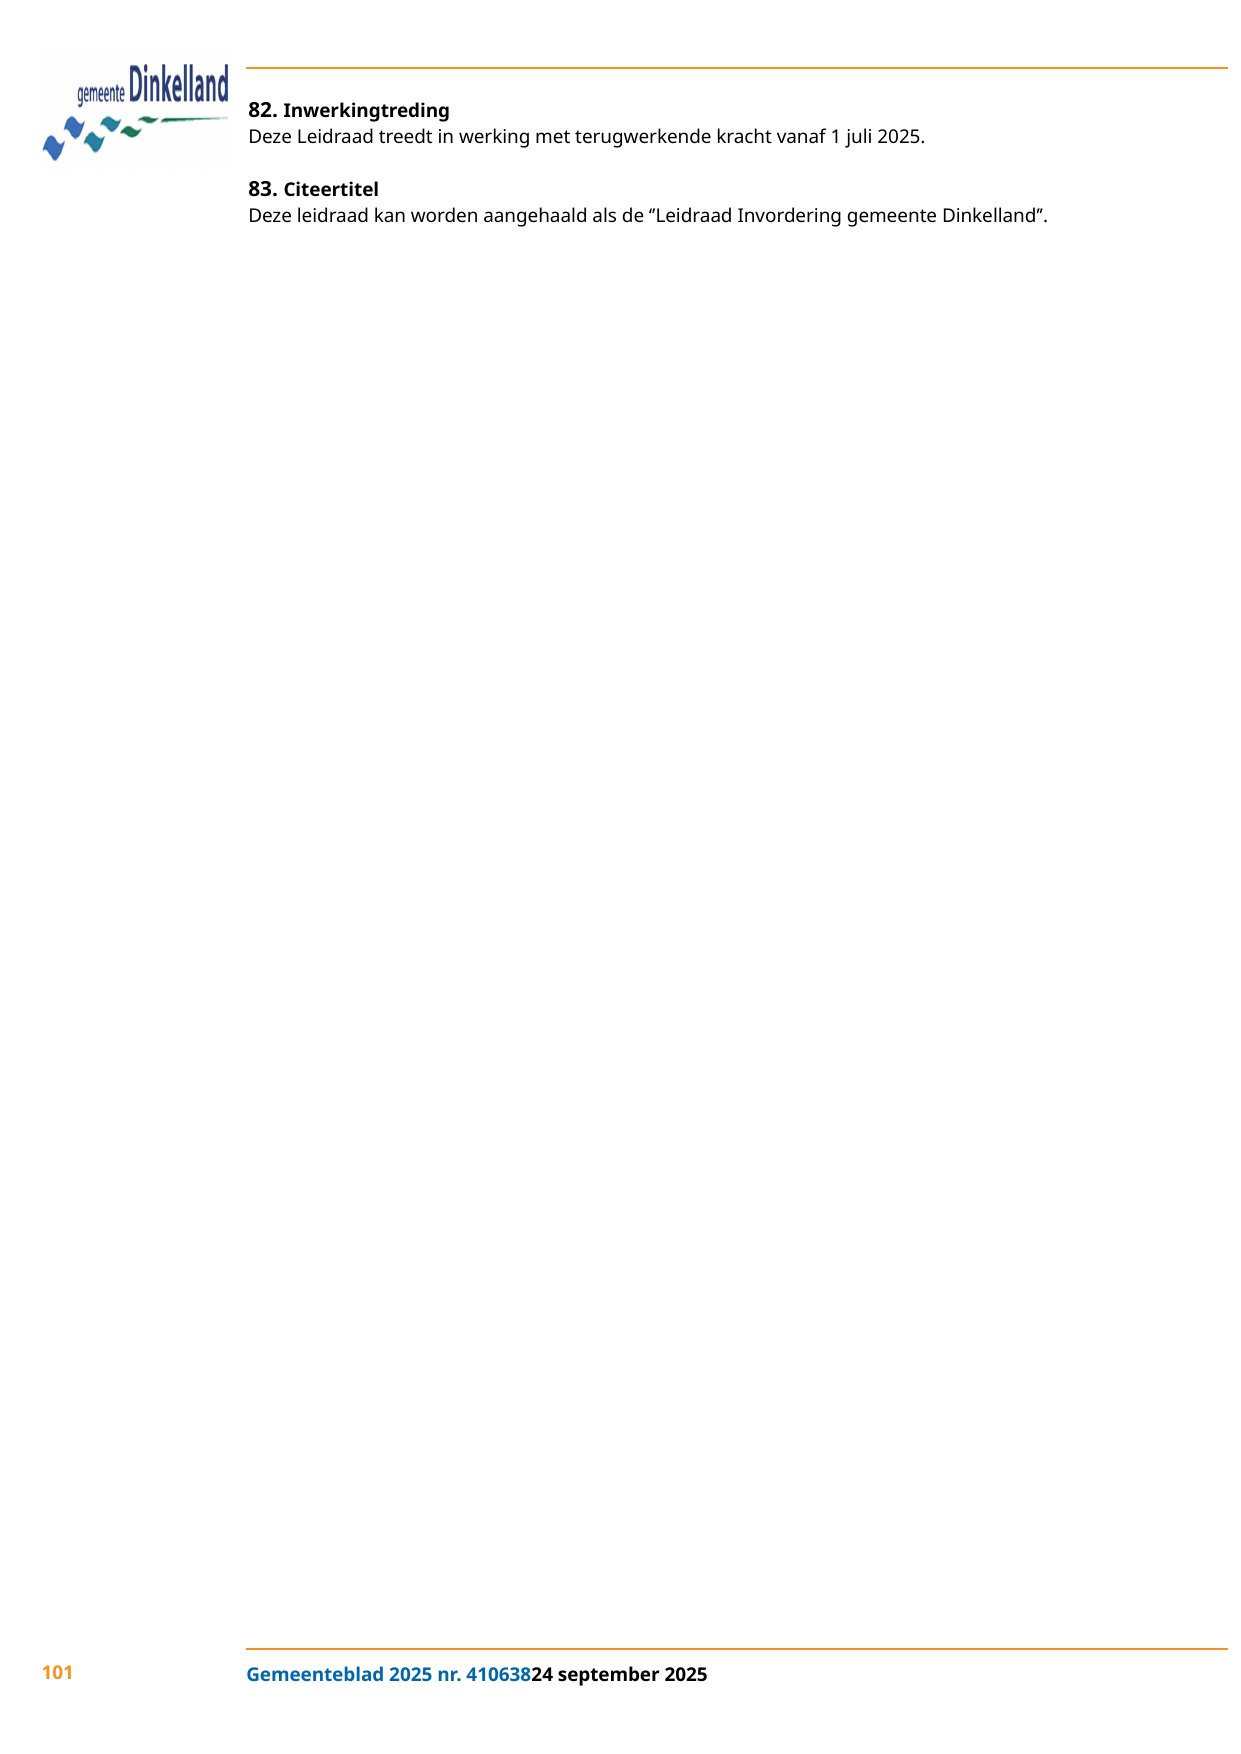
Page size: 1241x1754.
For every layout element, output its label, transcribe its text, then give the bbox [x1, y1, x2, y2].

picture [41, 47, 231, 172]
text Deze leidraad kan worden aangehaald als de ‘’Leidraad Invordering gemeente Dinkelland’’. [248, 202, 1152, 228]
text 83. Citeertitel [248, 174, 1152, 202]
text Deze Leidraad treedt in werking met terugwerkende kracht vanaf 1 juli 2025. [248, 123, 1152, 149]
text 82. Inwerkingtreding [248, 95, 1152, 123]
